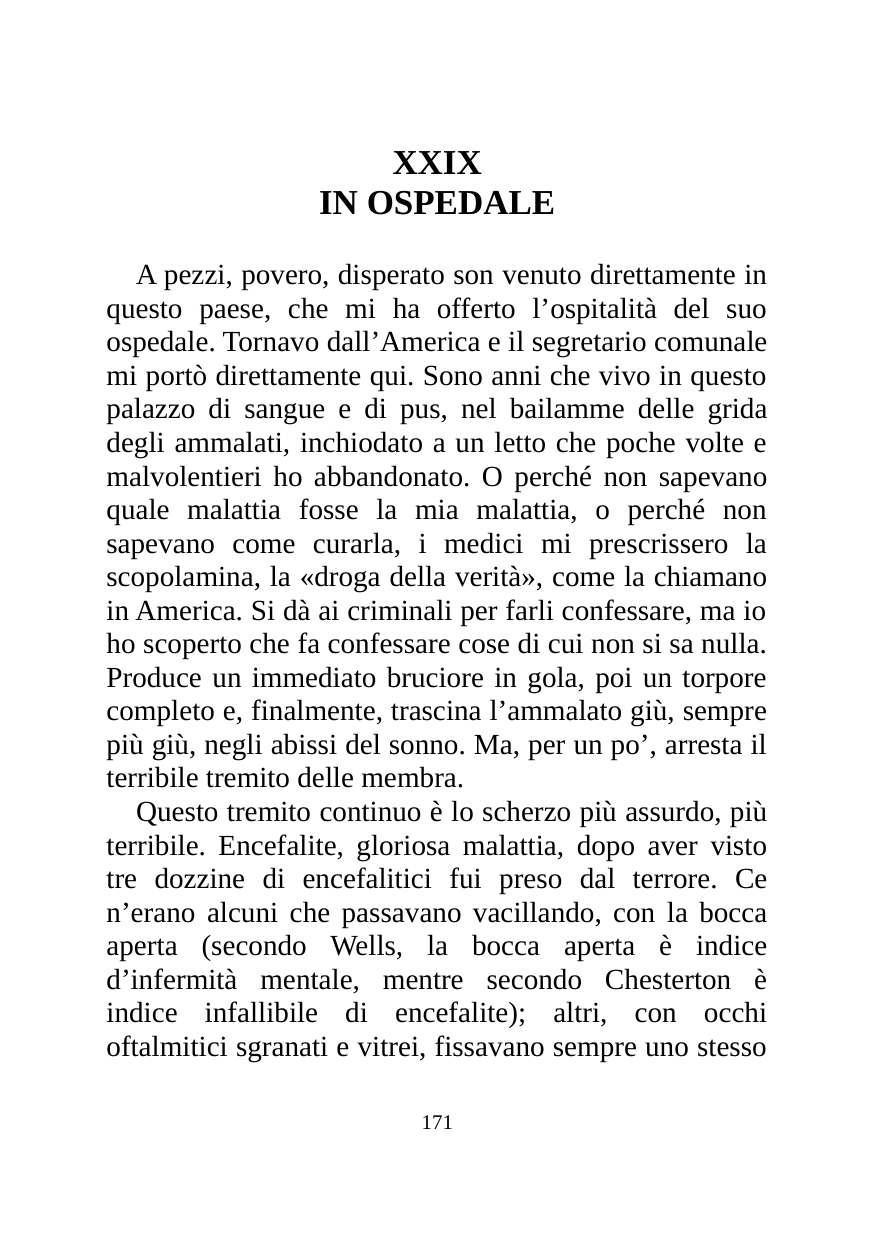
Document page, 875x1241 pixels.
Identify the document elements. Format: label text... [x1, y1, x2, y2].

subtitle XXIX IN OSPEDALE [106, 142, 768, 222]
text A pezzi, povero, disperato son venuto direttamente in questo paese, che mi ha offerto l’ospitalità del suo ospedale. Tornavo dall’America e il segretario comunale mi portò direttamente qui. Sono anni che vivo in questo palazzo di sangue e di pus, nel bailamme delle grida degli ammalati, inchiodato a un letto che poche volte e malvolentieri ho abbandonato. O perché non sapevano quale malattia fosse la mia malattia, o perché non sapevano come curarla, i medici mi prescrissero la scopolamina, la «droga della verità», come la chiamano in America. Si dà ai criminali per farli confessare, ma io ho scoperto che fa confessare cose di cui non si sa nulla. Produce un immediato bruciore in gola, poi un torpore completo e, finalmente, trascina l’ammalato giù, sempre più giù, negli abissi del sonno. Ma, per un po’, arresta il terribile tremito delle membra. [106, 257, 768, 794]
text Questo tremito continuo è lo scherzo più assurdo, più terribile. Encefalite, gloriosa malattia, dopo aver visto tre dozzine di encefalitici fui preso dal terrore. Ce n’erano alcuni che passavano vacillando, con la bocca aperta (secondo Wells, la bocca aperta è indice d’infermità mentale, mentre secondo Chesterton è indice infallibile di encefalite); altri, con occhi oftalmitici sgranati e vitrei, fissavano sempre uno stesso [106, 794, 768, 1062]
